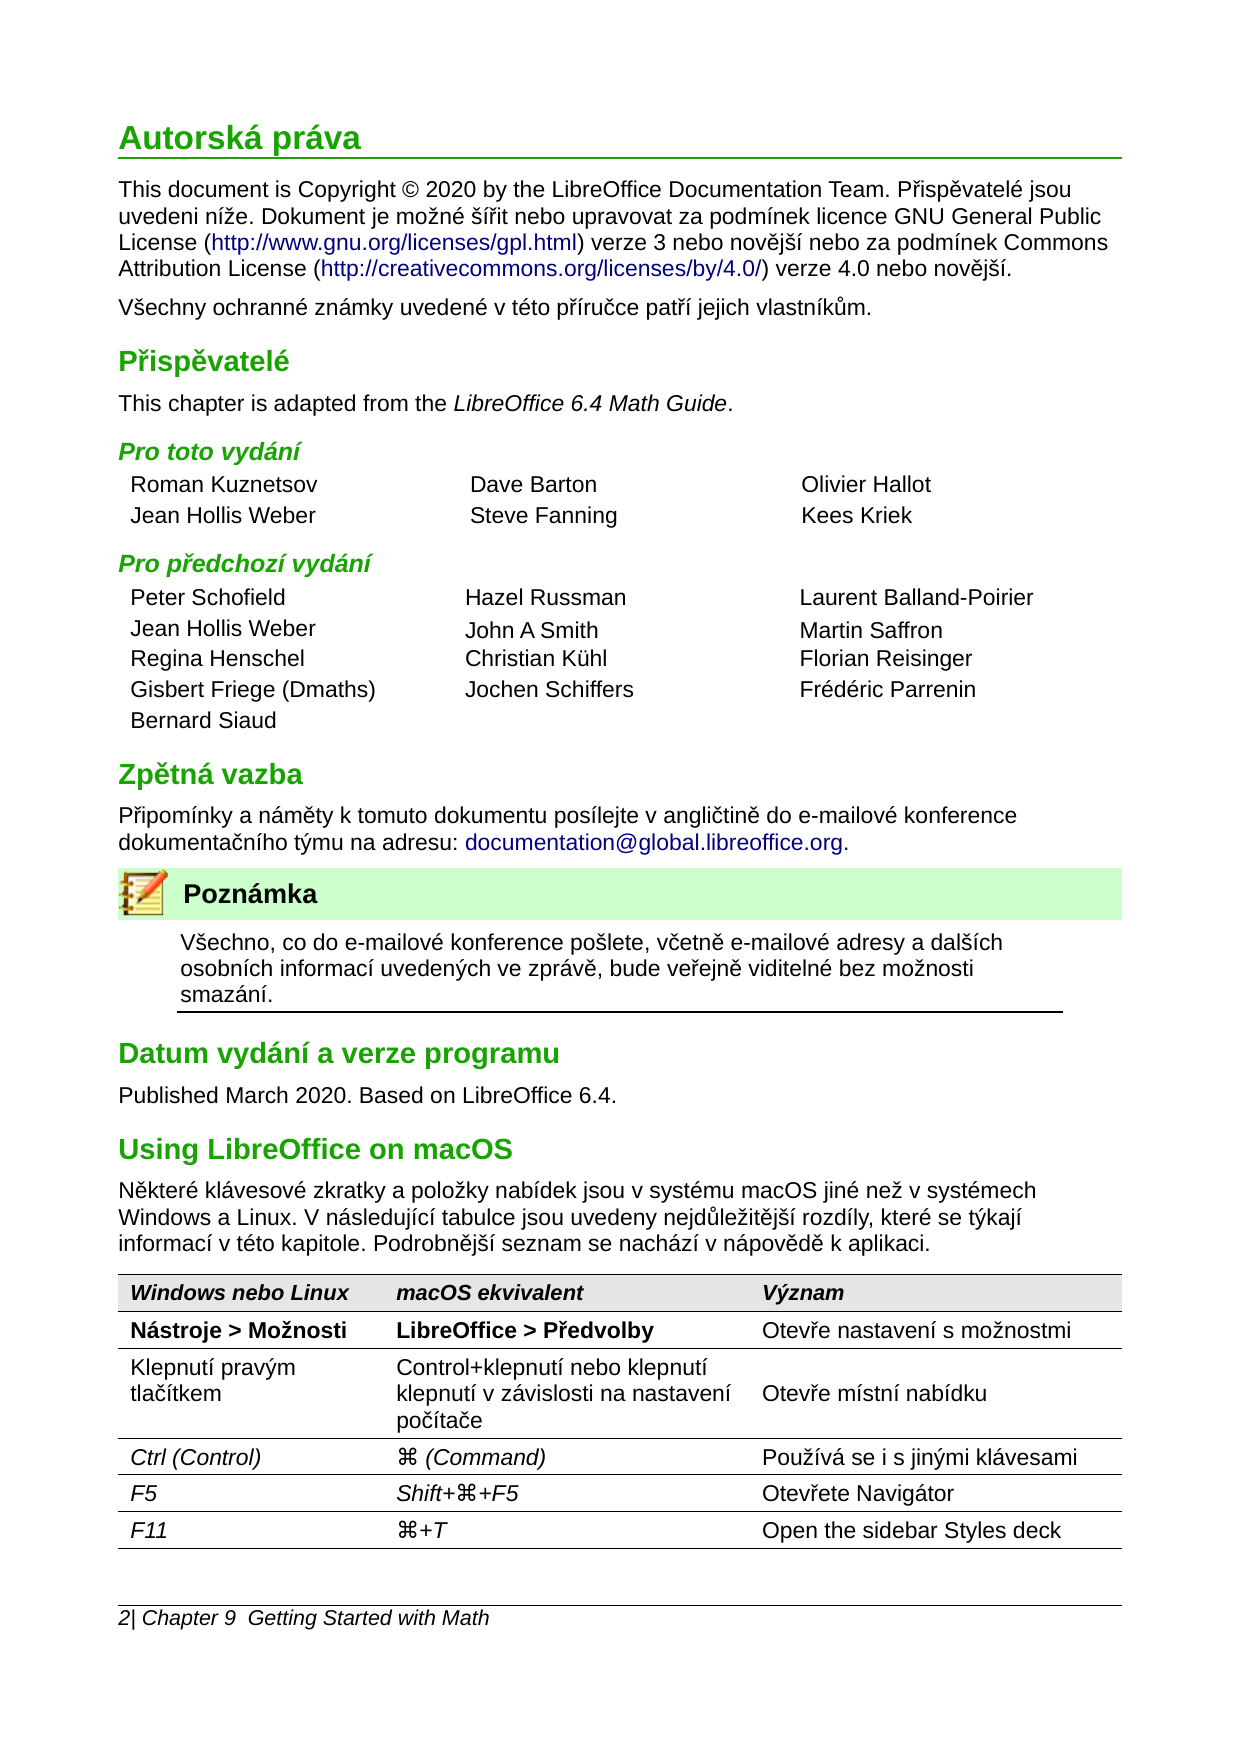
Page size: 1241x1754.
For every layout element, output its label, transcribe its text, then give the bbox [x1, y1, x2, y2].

table_cell Gisbert Friege (Dmaths) [118, 676, 453, 707]
table_cell John A Smith [453, 615, 787, 645]
table_cell Klepnutí pravým tlačítkem [118, 1349, 384, 1437]
table_cell LibreOffice > Předvolby [384, 1312, 750, 1348]
table_header Roman Kuznetsov [118, 471, 458, 502]
subtitle Using LibreOffice on macOS [118, 1132, 1122, 1165]
table_cell ⌘+T [384, 1512, 750, 1548]
text Všechny ochranné známky uvedené v této příručce patří jejich vlastníkům. [118, 294, 1122, 321]
table_cell Martin Saffron [788, 615, 1122, 645]
table_cell Otevře místní nabídku [750, 1349, 1122, 1437]
table_cell Kees Kriek [789, 502, 1122, 528]
subtitle Poznámka [118, 868, 1122, 920]
text Všechno, co do e-mailové konference pošlete, včetně e-mailové adresy a dalších osobních informací uvedených ve zprávě, bude veřejně viditelné bez možnosti smazání. [177, 926, 1063, 1011]
table_cell Christian Kühl [453, 645, 787, 676]
table_cell Bernard Siaud [118, 707, 453, 733]
text This chapter is adapted from the LibreOffice 6.4 Math Guide. [118, 389, 1122, 416]
subtitle Datum vydání a verze programu [118, 1036, 1122, 1070]
table_cell Control+klepnutí nebo klepnutí klepnutí v závislosti na nastavení počítače [384, 1349, 750, 1437]
table_cell Ctrl (Control) [118, 1439, 384, 1474]
table_header Olivier Hallot [789, 471, 1122, 502]
table_cell Regina Henschel [118, 645, 453, 676]
text Published March 2020. Based on LibreOffice 6.4. [118, 1082, 1122, 1108]
table_cell Steve Fanning [458, 502, 789, 528]
table_cell Jean Hollis Weber [118, 502, 458, 528]
subtitle Přispěvatelé [118, 344, 1122, 378]
text Některé klávesové zkratky a položky nabídek jsou v systému macOS jiné než v systémech Windows a Linux. V následující tabulce jsou uvedeny nejdůležitější rozdíly, které se týkají informací v této kapitole. Podrobnější seznam se nachází v nápovědě k aplikaci. [118, 1177, 1122, 1256]
table_header Laurent Balland-Poirier [788, 584, 1122, 614]
table_cell Florian Reisinger [788, 645, 1122, 676]
subtitle Pro toto vydání [118, 437, 1122, 465]
table_cell Jochen Schiffers [453, 676, 787, 707]
table_cell Frédéric Parrenin [788, 676, 1122, 707]
table_header Hazel Russman [453, 584, 787, 614]
table_cell [788, 707, 1122, 733]
subtitle Autorská práva [118, 118, 1122, 157]
text This document is Copyright © 2020 by the LibreOffice Documentation Team. Přispěvatelé jsou uvedeni níže. Dokument je možné šířit nebo upravovat za podmínek licence GNU General Public License (http://www.gnu.org/licenses/gpl.html) verze 3 nebo novější nebo za podmínek Commons Attribution License (http://creativecommons.org/licenses/by/4.0/) verze 4.0 nebo novější. [118, 176, 1122, 282]
table_header Dave Barton [458, 471, 789, 502]
table_header Peter Schofield [118, 584, 453, 614]
table_cell F11 [118, 1512, 384, 1548]
table_cell Otevřete Navigátor [750, 1475, 1122, 1511]
table_cell Používá se i s jinými klávesami [750, 1439, 1122, 1474]
table_cell F5 [118, 1475, 384, 1511]
table_cell Shift+⌘+F5 [384, 1475, 750, 1511]
table_cell Nástroje > Možnosti [118, 1312, 384, 1348]
table_header Význam [750, 1275, 1122, 1311]
table_cell Jean Hollis Weber [118, 615, 453, 645]
table_cell [453, 707, 787, 733]
table_header macOS ekvivalent [384, 1275, 750, 1311]
subtitle Zpětná vazba [118, 757, 1122, 791]
text Připomínky a náměty k tomuto dokumentu posílejte v angličtině do e-mailové konference dokumentačního týmu na adresu: documentation@global.libreoffice.org. [118, 802, 1122, 855]
table_header Windows nebo Linux [118, 1275, 384, 1311]
table_cell Otevře nastavení s možnostmi [750, 1312, 1122, 1348]
subtitle Pro předchozí vydání [118, 549, 1122, 578]
table_cell Open the sidebar Styles deck [750, 1512, 1122, 1548]
table_cell ⌘ (Command) [384, 1439, 750, 1474]
picture [119, 868, 170, 919]
